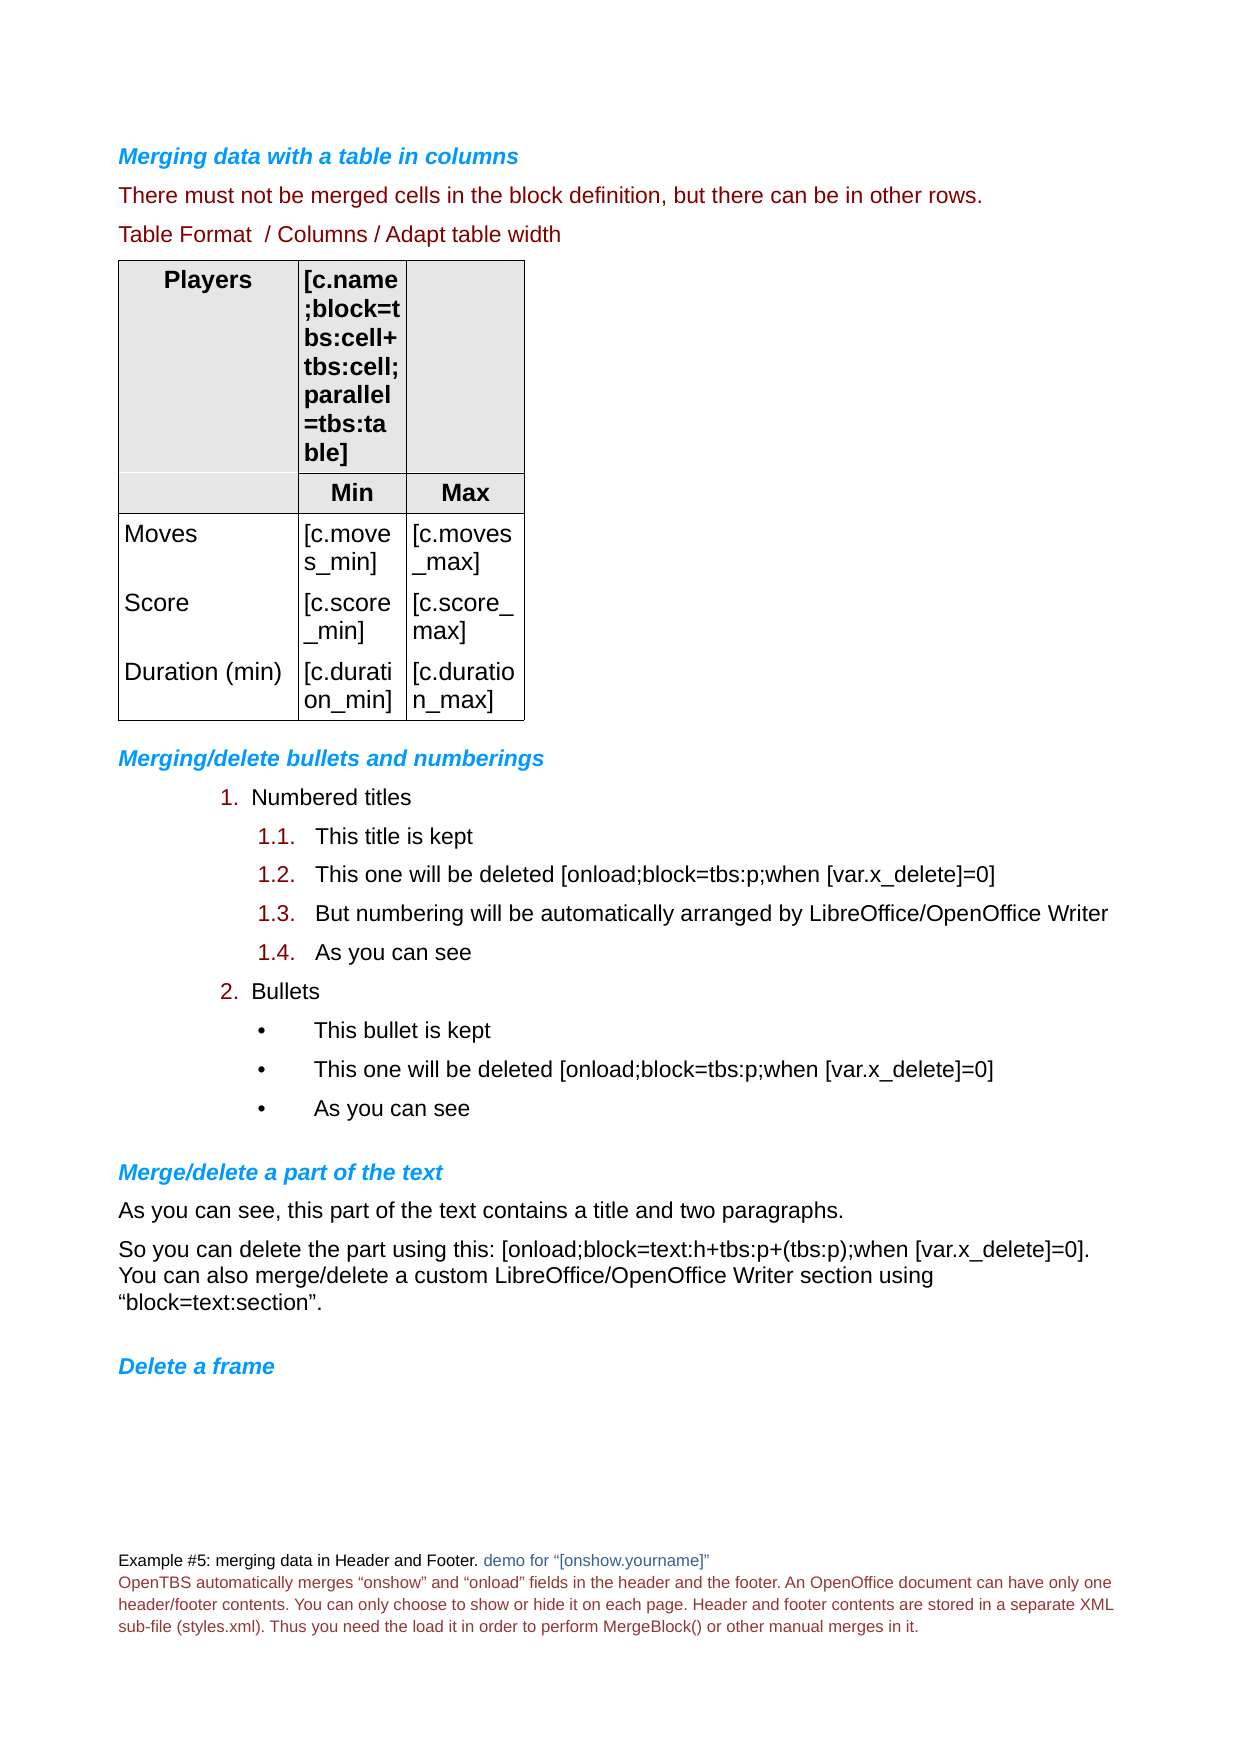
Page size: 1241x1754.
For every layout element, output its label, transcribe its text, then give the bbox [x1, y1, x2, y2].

list This one will be deleted [onload;block=tbs:p;when [var.x_delete]=0] [251, 861, 1122, 888]
table_cell [c.score_min] [299, 582, 406, 651]
table_cell Moves [119, 514, 298, 582]
table_cell [119, 473, 298, 513]
list But numbering will be automatically arranged by LibreOffice/OpenOffice Writer [251, 900, 1122, 927]
list Bullets [213, 978, 1122, 1004]
subtitle Merging/delete bullets and numberings [118, 745, 1122, 771]
table_header [c.name;block=tbs:cell+tbs:cell;parallel=tbs:table] [299, 261, 406, 472]
table_cell [c.duration_max] [407, 651, 524, 720]
text • This bullet is kept [257, 1017, 1122, 1043]
table_cell Score [119, 582, 298, 651]
table_cell Min [299, 474, 406, 513]
table_cell [c.moves_max] [407, 514, 524, 582]
table_header [407, 261, 524, 472]
subtitle Delete a frame [118, 1353, 1122, 1379]
table_cell [c.duration_min] [299, 651, 406, 720]
list As you can see [251, 939, 1122, 966]
subtitle Merging data with a table in columns [118, 143, 1122, 169]
text • This one will be deleted [onload;block=tbs:p;when [var.x_delete]=0] [257, 1056, 1122, 1082]
table_header Players [119, 261, 298, 472]
text As you can see, this part of the text contains a title and two paragraphs. [118, 1197, 1122, 1224]
table_cell Max [407, 474, 524, 513]
text There must not be merged cells in the block definition, but there can be in other rows. [118, 182, 1122, 208]
text • As you can see [257, 1094, 1122, 1121]
list This title is kept [251, 823, 1122, 849]
text So you can delete the part using this: [onload;block=text:h+tbs:p+(tbs:p);when [var.x_delete]=0]. You can also merge/delete a custom LibreOffice/OpenOffice Writer section using “block=text:section”. [118, 1236, 1122, 1315]
text Table Format / Columns / Adapt table width [118, 221, 1122, 247]
table_cell [c.moves_min] [299, 514, 406, 582]
subtitle Merge/delete a part of the text [118, 1158, 1122, 1185]
list Numbered titles [213, 784, 1122, 810]
table_cell Duration (min) [119, 651, 298, 720]
table_cell [c.score_max] [407, 582, 524, 651]
